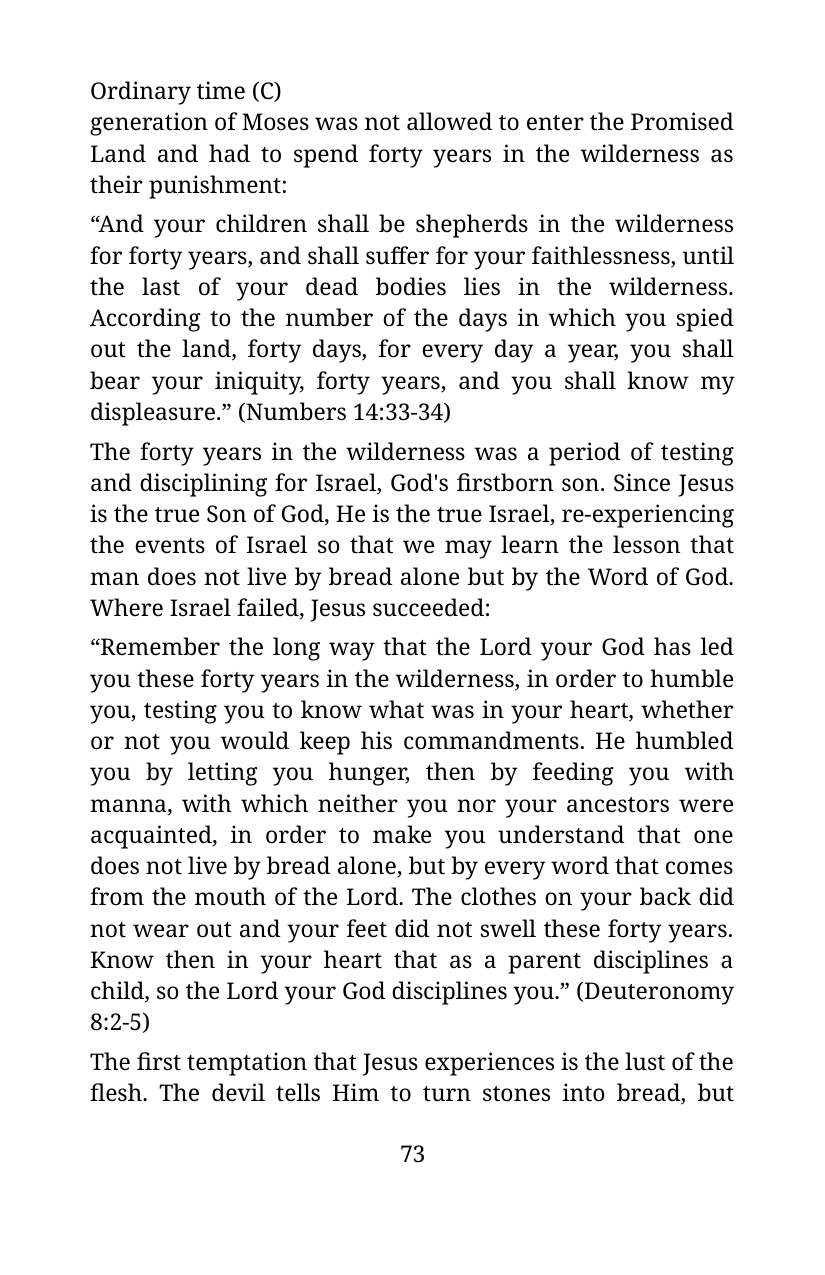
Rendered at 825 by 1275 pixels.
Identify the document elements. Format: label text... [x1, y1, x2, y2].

text “Remember the long way that the Lord your God has led you these forty years in the wilderness, in order to humble you, testing you to know what was in your heart, whether or not you would keep his commandments. He humbled you by letting you hunger, then by feeding you with manna, with which neither you nor your ancestors were acquainted, in order to make you understand that one does not live by bread alone, but by every word that comes from the mouth of the Lord. The clothes on your back did not wear out and your feet did not swell these forty years. Know then in your heart that as a parent disciplines a child, so the Lord your God disciplines you.” (Deuteronomy 8:2-5) [90, 631, 735, 1037]
text The first temptation that Jesus experiences is the lust of the flesh. The devil tells Him to turn stones into bread, but [90, 1046, 735, 1108]
text generation of Moses was not allowed to enter the Promised Land and had to spend forty years in the wilderness as their punishment: [90, 106, 735, 200]
text The forty years in the wilderness was a period of testing and disciplining for Israel, God's firstborn son. Since Jesus is the true Son of God, He is the true Israel, re-experiencing the events of Israel so that we may learn the lesson that man does not live by bread alone but by the Word of God. Where Israel failed, Jesus succeeded: [90, 435, 735, 623]
text “And your children shall be shepherds in the wilderness for forty years, and shall suffer for your faithlessness, until the last of your dead bodies lies in the wilderness. According to the number of the days in which you spied out the land, forty days, for every day a year, you shall bear your iniquity, forty years, and you shall know my displeasure.” (Numbers 14:33-34) [90, 208, 735, 427]
